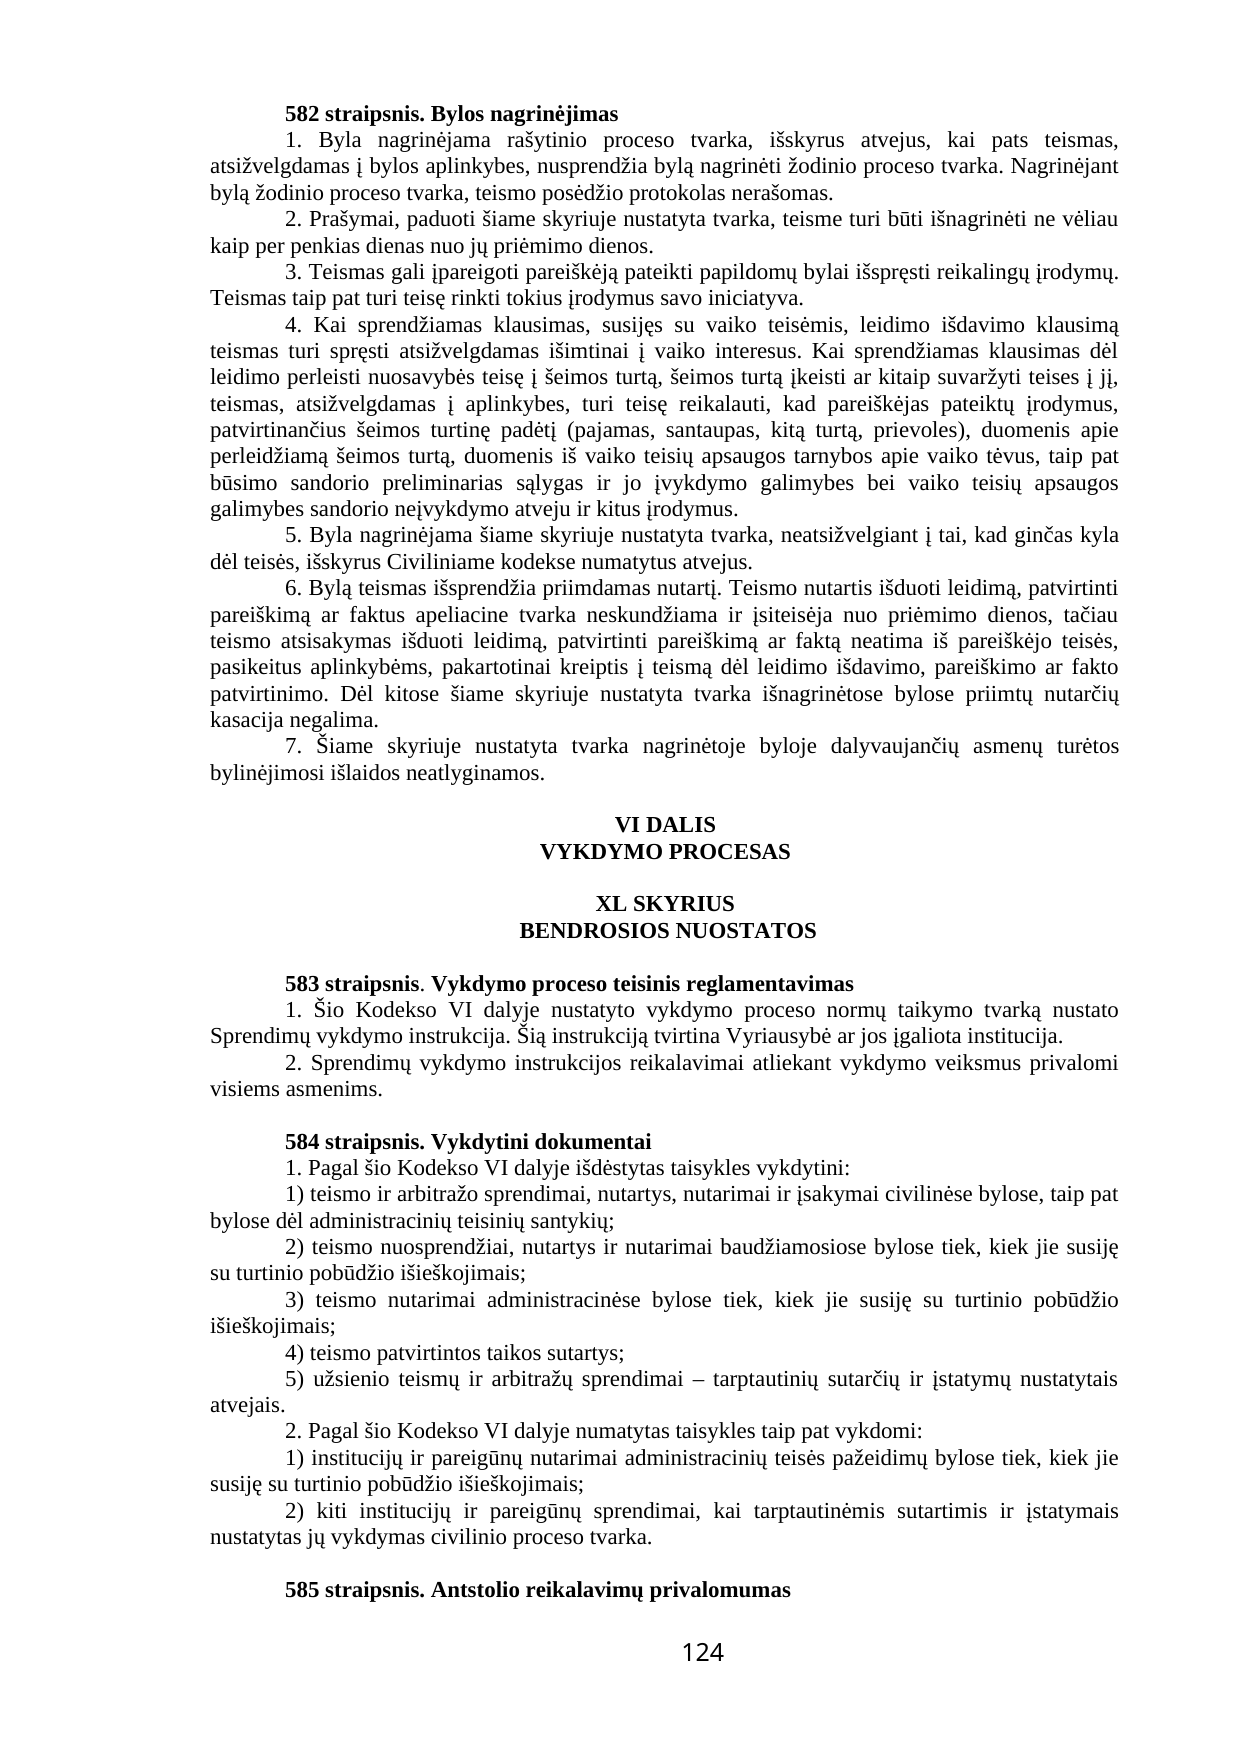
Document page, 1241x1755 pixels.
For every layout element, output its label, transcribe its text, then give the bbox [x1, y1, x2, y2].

text 1) teismo ir arbitražo sprendimai, nutartys, nutarimai ir įsakymai civilinėse bylose, taip pat bylose dėl administracinių teisinių santykių; [210, 1180, 1120, 1233]
text 584 straipsnis. Vykdytini dokumentai [210, 1128, 1120, 1154]
text 7. Šiame skyriuje nustatyta tvarka nagrinėtoje byloje dalyvaujančių asmenų turėtos bylinėjimosi išlaidos neatlyginamos. [210, 732, 1120, 785]
text 3. Teismas gali įpareigoti pareiškėją pateikti papildomų bylai išspręsti reikalingų įrodymų. Teismas taip pat turi teisę rinkti tokius įrodymus savo iniciatyva. [210, 258, 1120, 311]
text XL SKYRIUS [210, 891, 1120, 917]
text 4) teismo patvirtintos taikos sutartys; [210, 1338, 1120, 1365]
subtitle VI DALIS [210, 811, 1120, 838]
text VYKDYMO PROCESAS [210, 838, 1120, 864]
text 3) teismo nutarimai administracinėse bylose tiek, kiek jie susiję su turtinio pobūdžio išieškojimais; [210, 1286, 1120, 1338]
text 1) institucijų ir pareigūnų nutarimai administracinių teisės pažeidimų bylose tiek, kiek jie susiję su turtinio pobūdžio išieškojimais; [210, 1444, 1120, 1497]
text 1. Šio Kodekso VI dalyje nustatyto vykdymo proceso normų taikymo tvarką nustato Sprendimų vykdymo instrukcija. Šią instrukciją tvirtina Vyriausybė ar jos įgaliota institucija. [210, 996, 1120, 1049]
text 2) kiti institucijų ir pareigūnų sprendimai, kai tarptautinėmis sutartimis ir įstatymais nustatytas jų vykdymas civilinio proceso tvarka. [210, 1497, 1120, 1549]
text 5. Byla nagrinėjama šiame skyriuje nustatyta tvarka, neatsižvelgiant į tai, kad ginčas kyla dėl teisės, išskyrus Civiliniame kodekse numatytus atvejus. [210, 522, 1120, 574]
text 583 straipsnis. Vykdymo proceso teisinis reglamentavimas [210, 969, 1120, 996]
text 585 straipsnis. Antstolio reikalavimų privalomumas [210, 1576, 1120, 1602]
text 1. Pagal šio Kodekso VI dalyje išdėstytas taisykles vykdytini: [210, 1154, 1120, 1180]
text 5) užsienio teismų ir arbitražų sprendimai – tarptautinių sutarčių ir įstatymų nustatytais atvejais. [210, 1365, 1120, 1418]
text 6. Bylą teismas išsprendžia priimdamas nutartį. Teismo nutartis išduoti leidimą, patvirtinti pareiškimą ar faktus apeliacine tvarka neskundžiama ir įsiteisėja nuo priėmimo dienos, tačiau teismo atsisakymas išduoti leidimą, patvirtinti pareiškimą ar faktą neatima iš pareiškėjo teisės, pasikeitus aplinkybėms, pakartotinai kreiptis į teismą dėl leidimo išdavimo, pareiškimo ar fakto patvirtinimo. Dėl kitose šiame skyriuje nustatyta tvarka išnagrinėtose bylose priimtų nutarčių kasacija negalima. [210, 574, 1120, 732]
text 4. Kai sprendžiamas klausimas, susijęs su vaiko teisėmis, leidimo išdavimo klausimą teismas turi spręsti atsižvelgdamas išimtinai į vaiko interesus. Kai sprendžiamas klausimas dėl leidimo perleisti nuosavybės teisę į šeimos turtą, šeimos turtą įkeisti ar kitaip suvaržyti teises į jį, teismas, atsižvelgdamas į aplinkybes, turi teisę reikalauti, kad pareiškėjas pateiktų įrodymus, patvirtinančius šeimos turtinę padėtį (pajamas, santaupas, kitą turtą, prievoles), duomenis apie perleidžiamą šeimos turtą, duomenis iš vaiko teisių apsaugos tarnybos apie vaiko tėvus, taip pat būsimo sandorio preliminarias sąlygas ir jo įvykdymo galimybes bei vaiko teisių apsaugos galimybes sandorio neįvykdymo atveju ir kitus įrodymus. [210, 311, 1120, 522]
text 1. Byla nagrinėjama rašytinio proceso tvarka, išskyrus atvejus, kai pats teismas, atsižvelgdamas į bylos aplinkybes, nusprendžia bylą nagrinėti žodinio proceso tvarka. Nagrinėjant bylą žodinio proceso tvarka, teismo posėdžio protokolas nerašomas. [210, 126, 1120, 205]
text 2. Pagal šio Kodekso VI dalyje numatytas taisykles taip pat vykdomi: [210, 1418, 1120, 1444]
text 582 straipsnis. Bylos nagrinėjimas [210, 100, 1120, 126]
text 2. Prašymai, paduoti šiame skyriuje nustatyta tvarka, teisme turi būti išnagrinėti ne vėliau kaip per penkias dienas nuo jų priėmimo dienos. [210, 205, 1120, 258]
text BENDROSIOS NUOSTATOS [210, 917, 1120, 943]
text 2. Sprendimų vykdymo instrukcijos reikalavimai atliekant vykdymo veiksmus privalomi visiems asmenims. [210, 1049, 1120, 1101]
text 2) teismo nuosprendžiai, nutartys ir nutarimai baudžiamosiose bylose tiek, kiek jie susiję su turtinio pobūdžio išieškojimais; [210, 1233, 1120, 1286]
